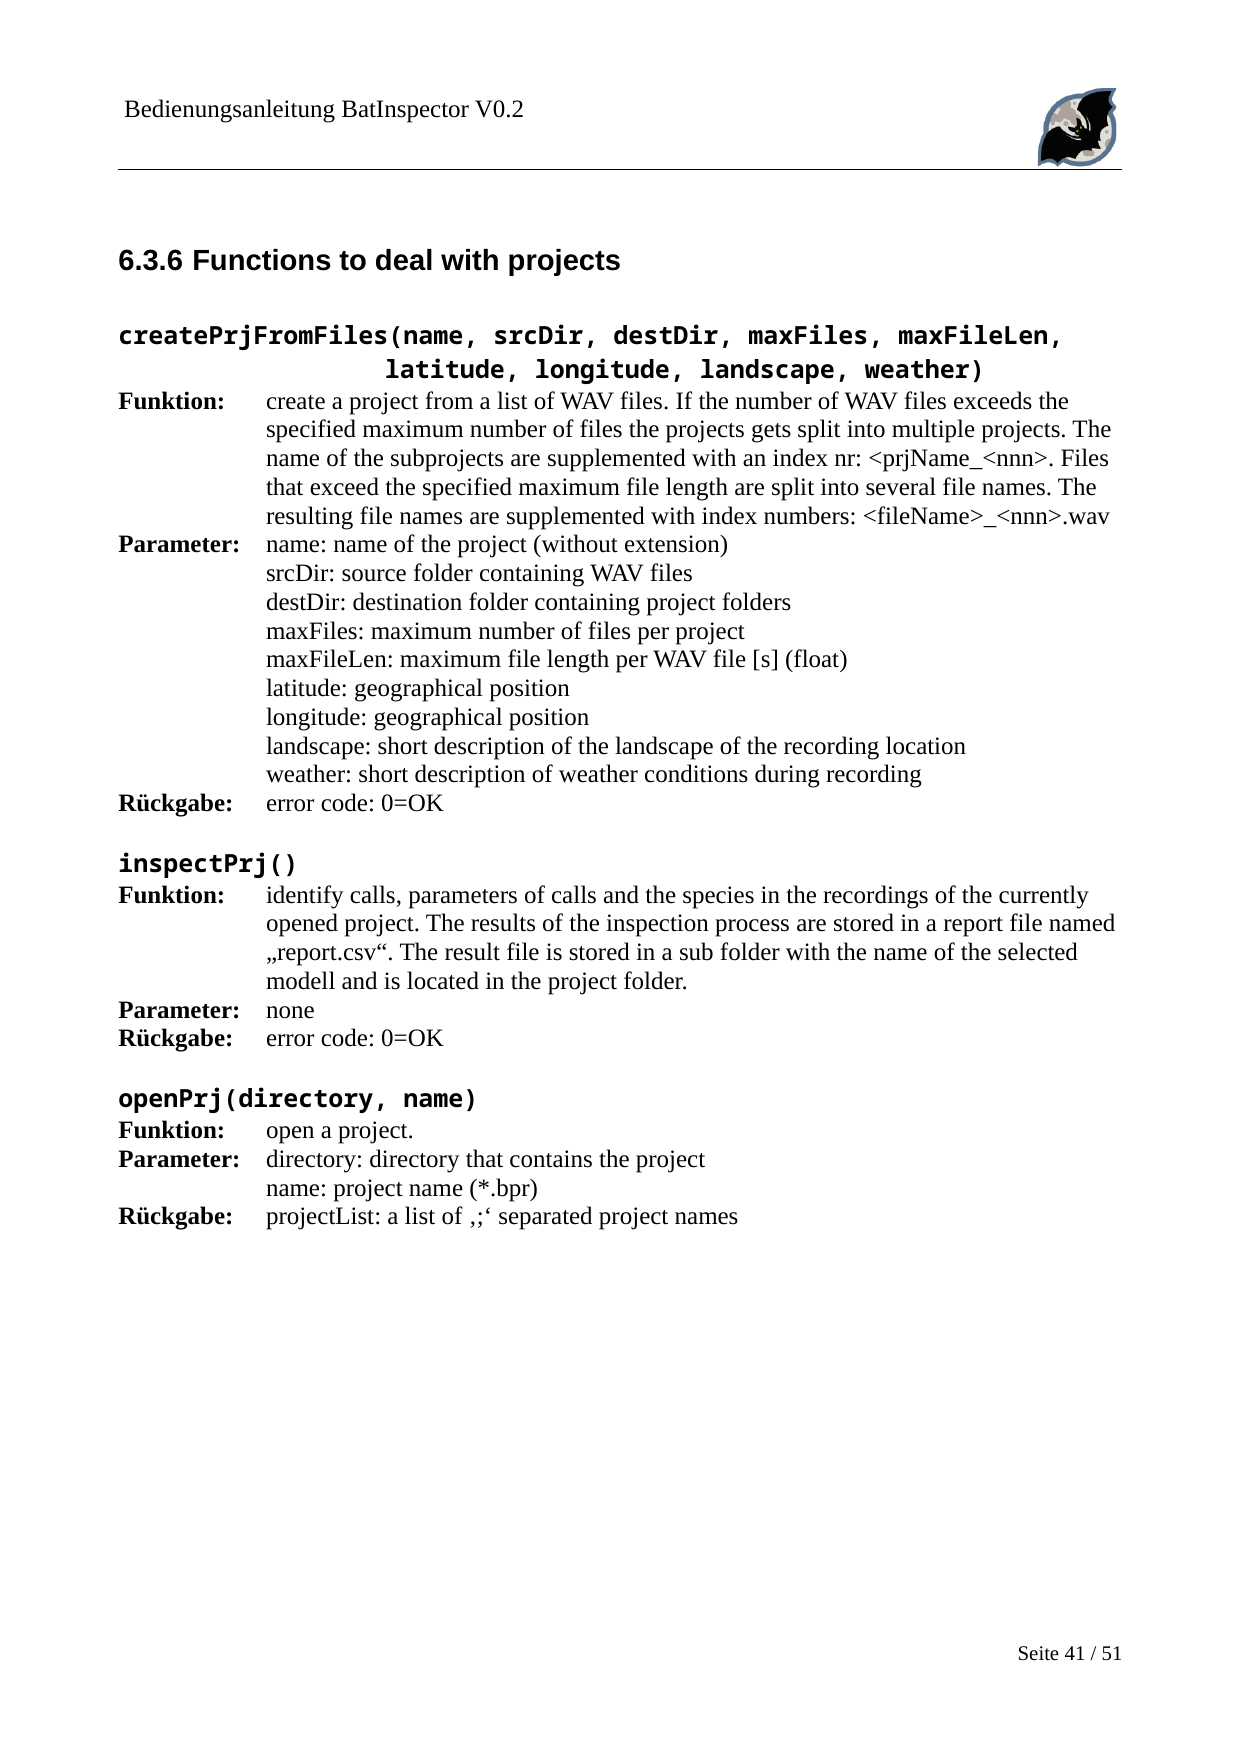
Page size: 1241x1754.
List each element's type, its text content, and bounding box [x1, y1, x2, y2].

text Funktion: identify calls, parameters of calls and the species in the recordings of the currently opened project. The results of the inspection process are stored in a report file named „report.csv“. The result file is stored in a sub folder with the name of the selected modell and is located in the project folder. [118, 880, 1122, 995]
text Parameter: directory: directory that contains the project name: project name (*.bpr) Rückgabe: projectList: a list of ‚;‘ separated project names [118, 1144, 1122, 1230]
picture [1037, 88, 1117, 167]
text Parameter: name: name of the project (without extension) srcDir: source folder containing WAV files destDir: destination folder containing project folders maxFiles: maximum number of files per project maxFileLen: maximum file length per WAV file [s] (float) latitude: geographical position longitude: geographical position landscape: short description of the landscape of the recording location weather: short description of weather conditions during recording Rückgabe: error code: 0=OK [118, 529, 1122, 817]
text openPrj(directory, name) [118, 1081, 1122, 1115]
subtitle Functions to deal with projects [118, 243, 1122, 276]
text Funktion: create a project from a list of WAV files. If the number of WAV files exceeds the specified maximum number of files the projects gets split into multiple projects. The name of the subprojects are supplemented with an index nr: <prjName_<nnn>. Files that exceed the specified maximum file length are split into several file names. The resulting file names are supplemented with index numbers: <fileName>_<nnn>.wav [118, 386, 1122, 529]
text createPrjFromFiles(name, srcDir, destDir, maxFiles, maxFileLen, latitude, longitude, landscape, weather) [118, 318, 1122, 386]
text inspectPrj() [118, 846, 1122, 880]
text Parameter: none Rückgabe: error code: 0=OK [118, 995, 1122, 1052]
text Funktion: open a project. [118, 1115, 1122, 1144]
